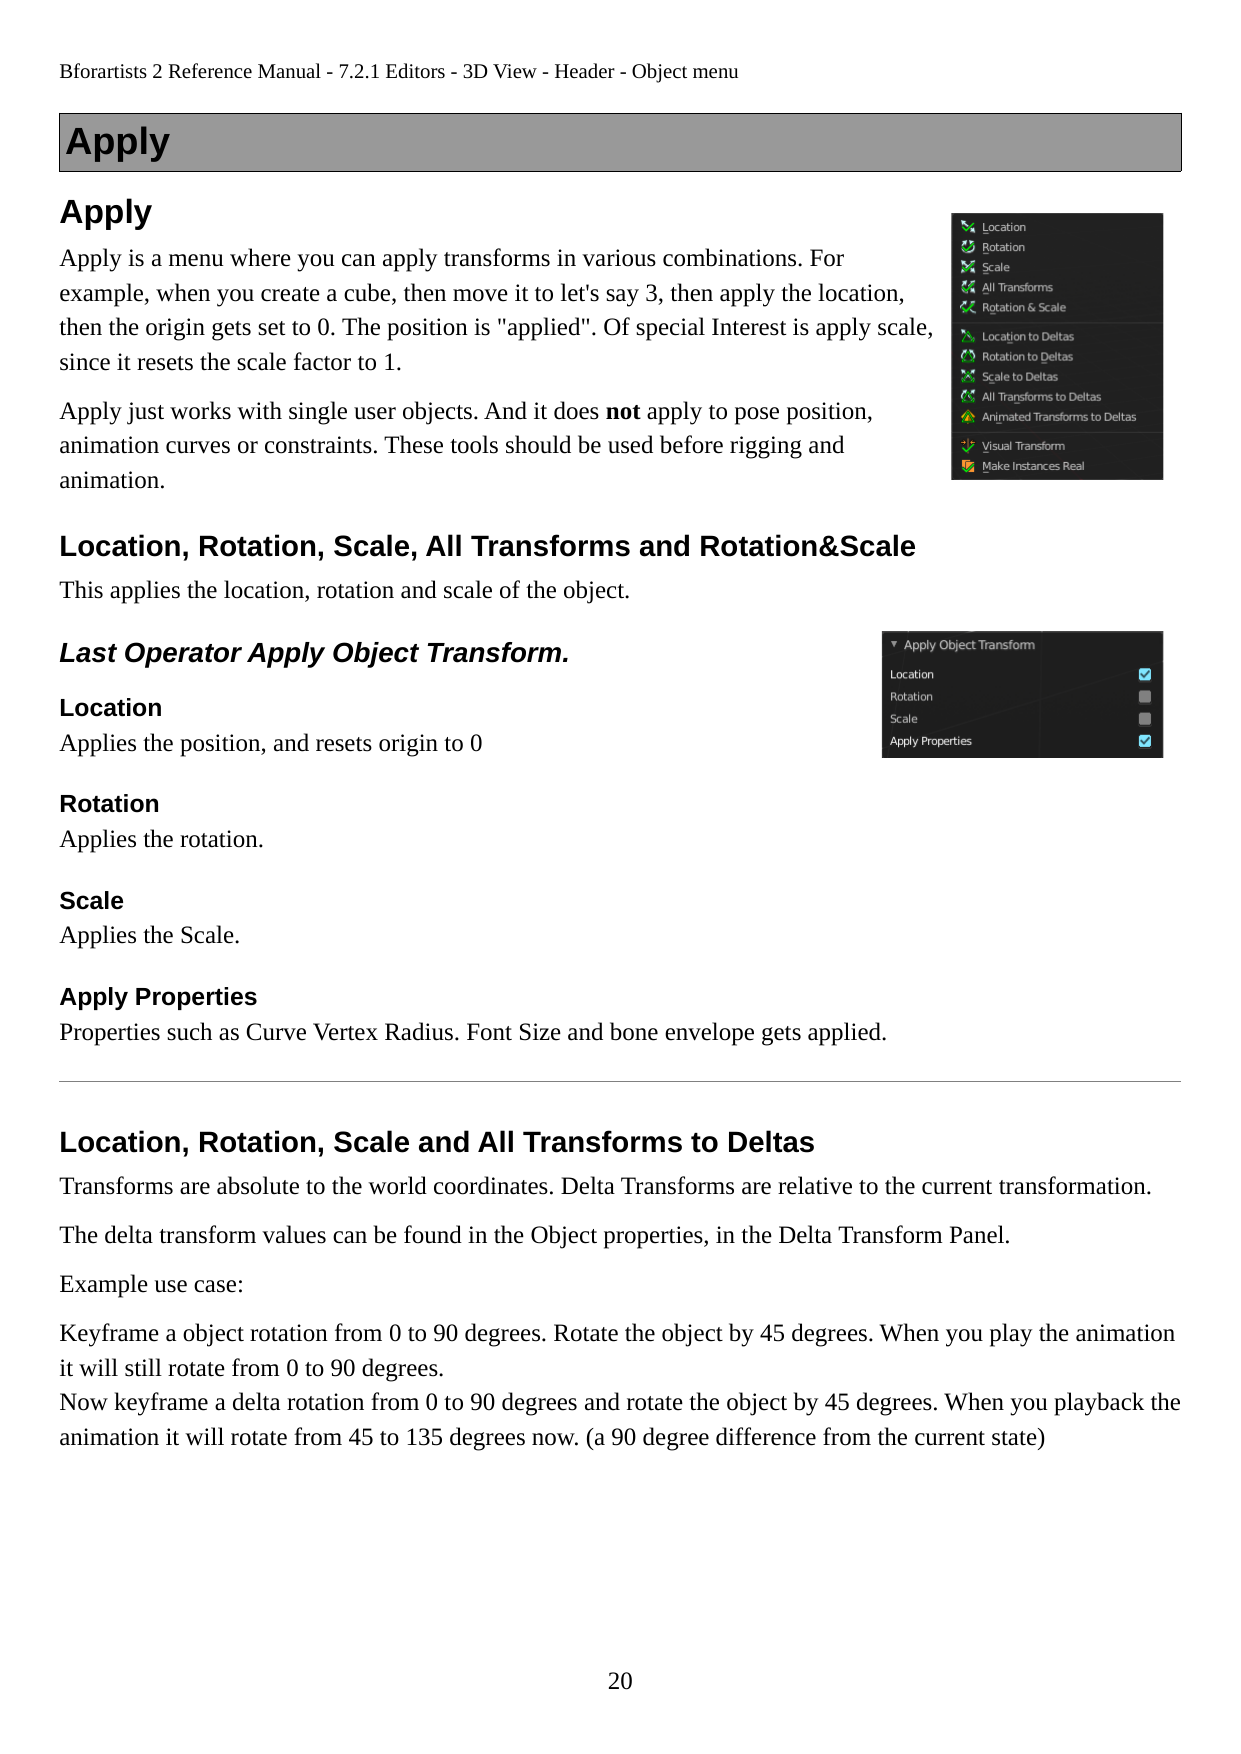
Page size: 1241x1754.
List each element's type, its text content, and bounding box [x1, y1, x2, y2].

subtitle Location [59, 693, 881, 722]
subtitle Apply Properties [59, 982, 1181, 1011]
subtitle Apply [59, 192, 1181, 231]
text The delta transform values can be found in the Object properties, in the Delta Transform Panel. [59, 1220, 1181, 1249]
picture [881, 631, 1164, 758]
subtitle Location, Rotation, Scale, All Transforms and Rotation&Scale [59, 528, 1181, 562]
picture [951, 213, 1164, 480]
text Apply just works with single user objects. And it does not apply to pose position, animation curves or constraints. These tools should be used before rigging and animation. [59, 396, 1181, 493]
subtitle [1164, 693, 1181, 722]
text Applies the rotation. [59, 824, 1181, 853]
table_header Apply [60, 114, 1181, 171]
subtitle Location, Rotation, Scale and All Transforms to Deltas [59, 1125, 1181, 1158]
text Properties such as Curve Vertex Radius. Font Size and bone envelope gets applied. [59, 1017, 1181, 1046]
text Transforms are absolute to the world coordinates. Delta Transforms are relative to the current transformation. [59, 1171, 1181, 1200]
subtitle Rotation [59, 789, 1181, 818]
text Keyframe a object rotation from 0 to 90 degrees. Rotate the object by 45 degrees. When you play the animation it will still rotate from 0 to 90 degrees. Now keyframe a delta rotation from 0 to 90 degrees and rotate the object by 45 degrees. When you playback the animation it will rotate from 45 to 135 degrees now. (a 90 degree difference from the current state) [59, 1318, 1181, 1450]
text Applies the Scale. [59, 921, 1181, 949]
text Example use case: [59, 1269, 1181, 1298]
subtitle Scale [59, 886, 1181, 914]
text Applies the position, and resets origin to 0 [59, 728, 881, 757]
text Apply is a menu where you can apply transforms in various combinations. For example, when you create a cube, then move it to let's say 3, then apply the location, then the origin gets set to 0. The position is "applied". Of special Interest is apply scale, since it resets the scale factor to 1. [59, 243, 951, 376]
text This applies the location, rotation and scale of the object. [59, 575, 1181, 603]
subtitle Last Operator Apply Object Transform. [59, 636, 881, 668]
